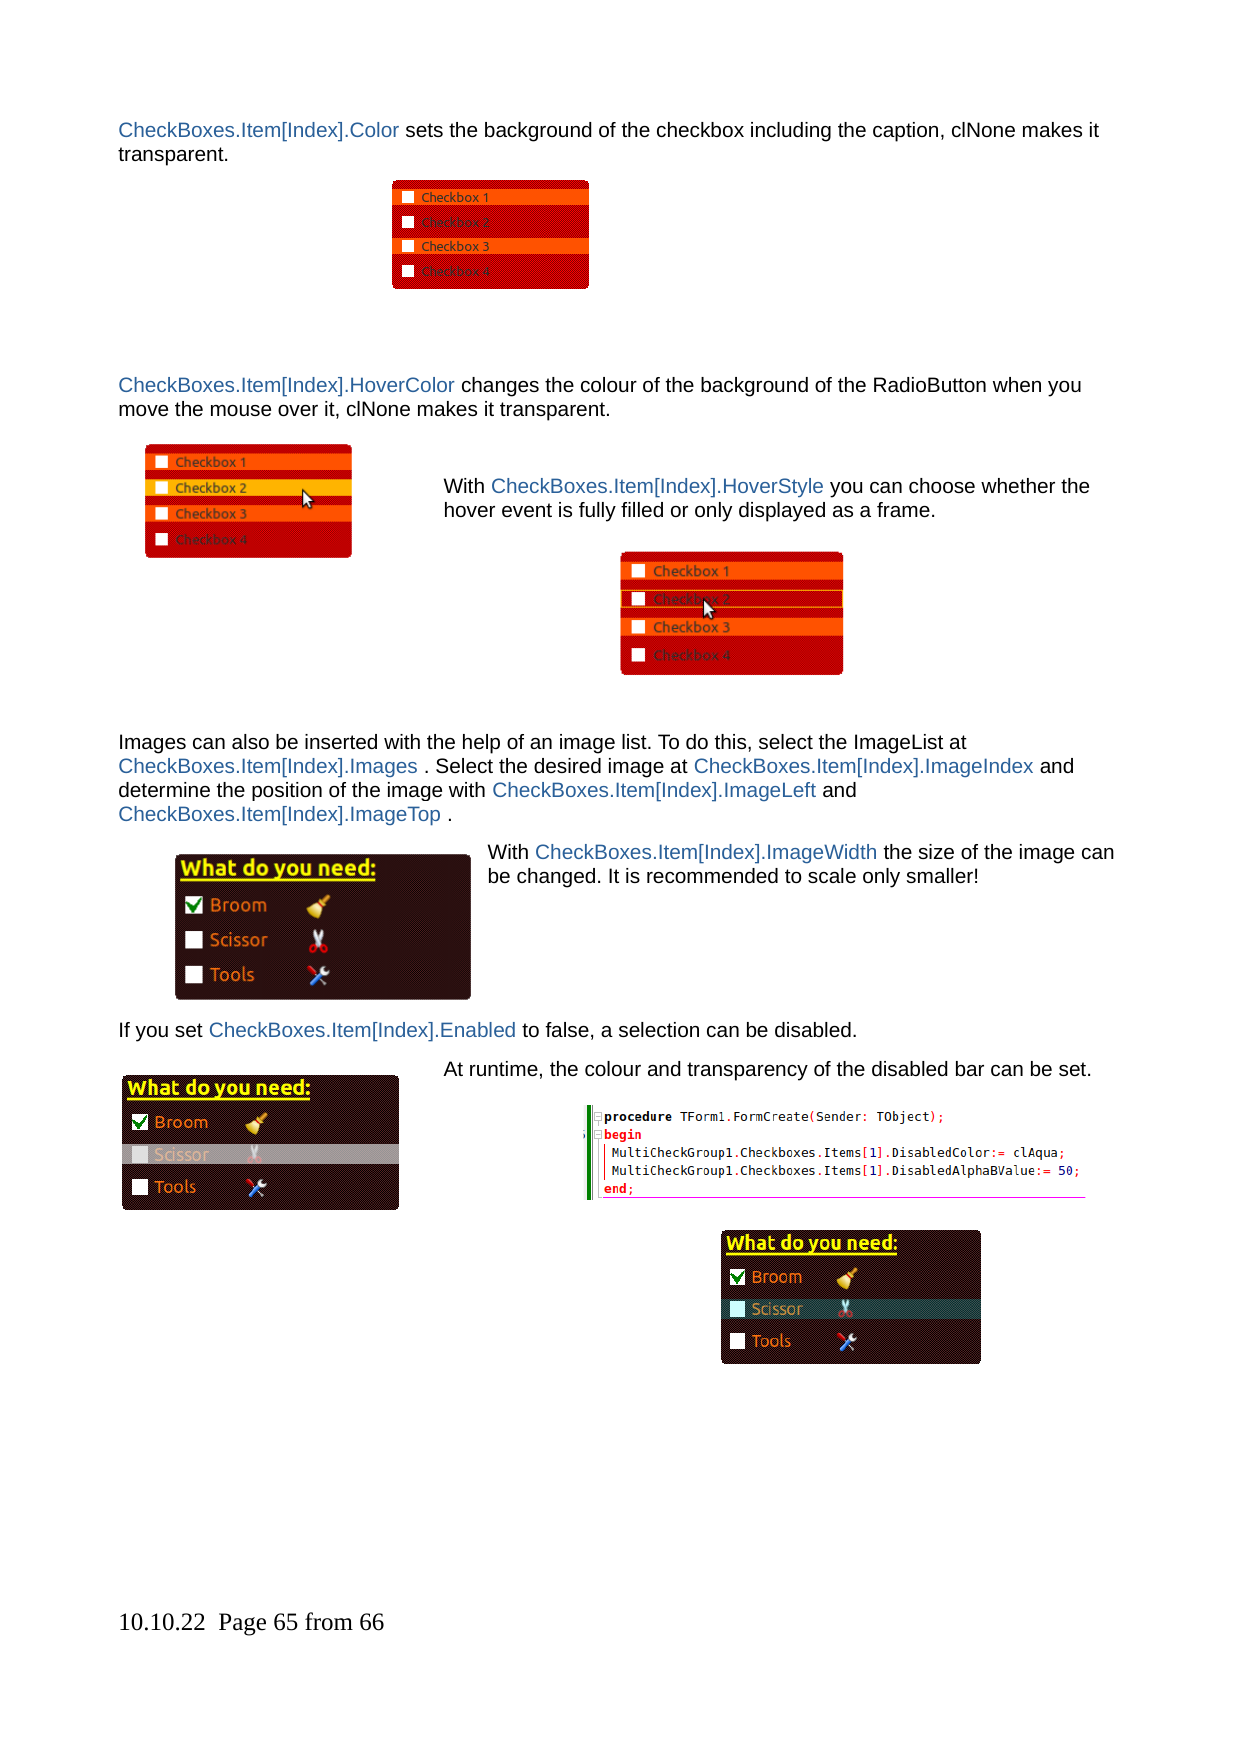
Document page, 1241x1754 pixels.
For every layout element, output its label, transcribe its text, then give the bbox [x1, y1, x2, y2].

picture [141, 438, 359, 563]
text With CheckBoxes.Item[Index].HoverStyle you can choose whether the hover event is fully filled or only displayed as a frame. [359, 474, 1122, 522]
picture [711, 1223, 988, 1372]
picture [112, 1064, 413, 1223]
picture [382, 171, 600, 299]
text With CheckBoxes.Item[Index].ImageWidth the size of the image can be changed. It is recommended to scale only smaller! [118, 840, 1122, 888]
text If you set CheckBoxes.Item[Index].Enabled to false, a selection can be disabled. [118, 1018, 1122, 1042]
text CheckBoxes.Item[Index].HoverColor changes the colour of the background of the RadioButton when you move the mouse over it, clNone makes it transparent. [118, 373, 1122, 421]
picture [583, 1105, 1086, 1200]
text CheckBoxes.Item[Index].Color sets the background of the checkbox including the caption, clNone makes it transparent. [118, 118, 1122, 166]
picture [615, 546, 851, 684]
text Images can also be inserted with the help of an image list. To do this, select the ImageList at CheckBoxes.Item[Index].Images . Select the desired image at CheckBoxes.Item[Index].ImageIndex and determine the position of the image with CheckBoxes.Item[Index].ImageLeft and CheckBoxes.Item[Index].ImageTop . [118, 729, 1122, 825]
picture [166, 845, 480, 1014]
text At runtime, the colour and transparency of the disabled bar can be set. [118, 1057, 1122, 1081]
